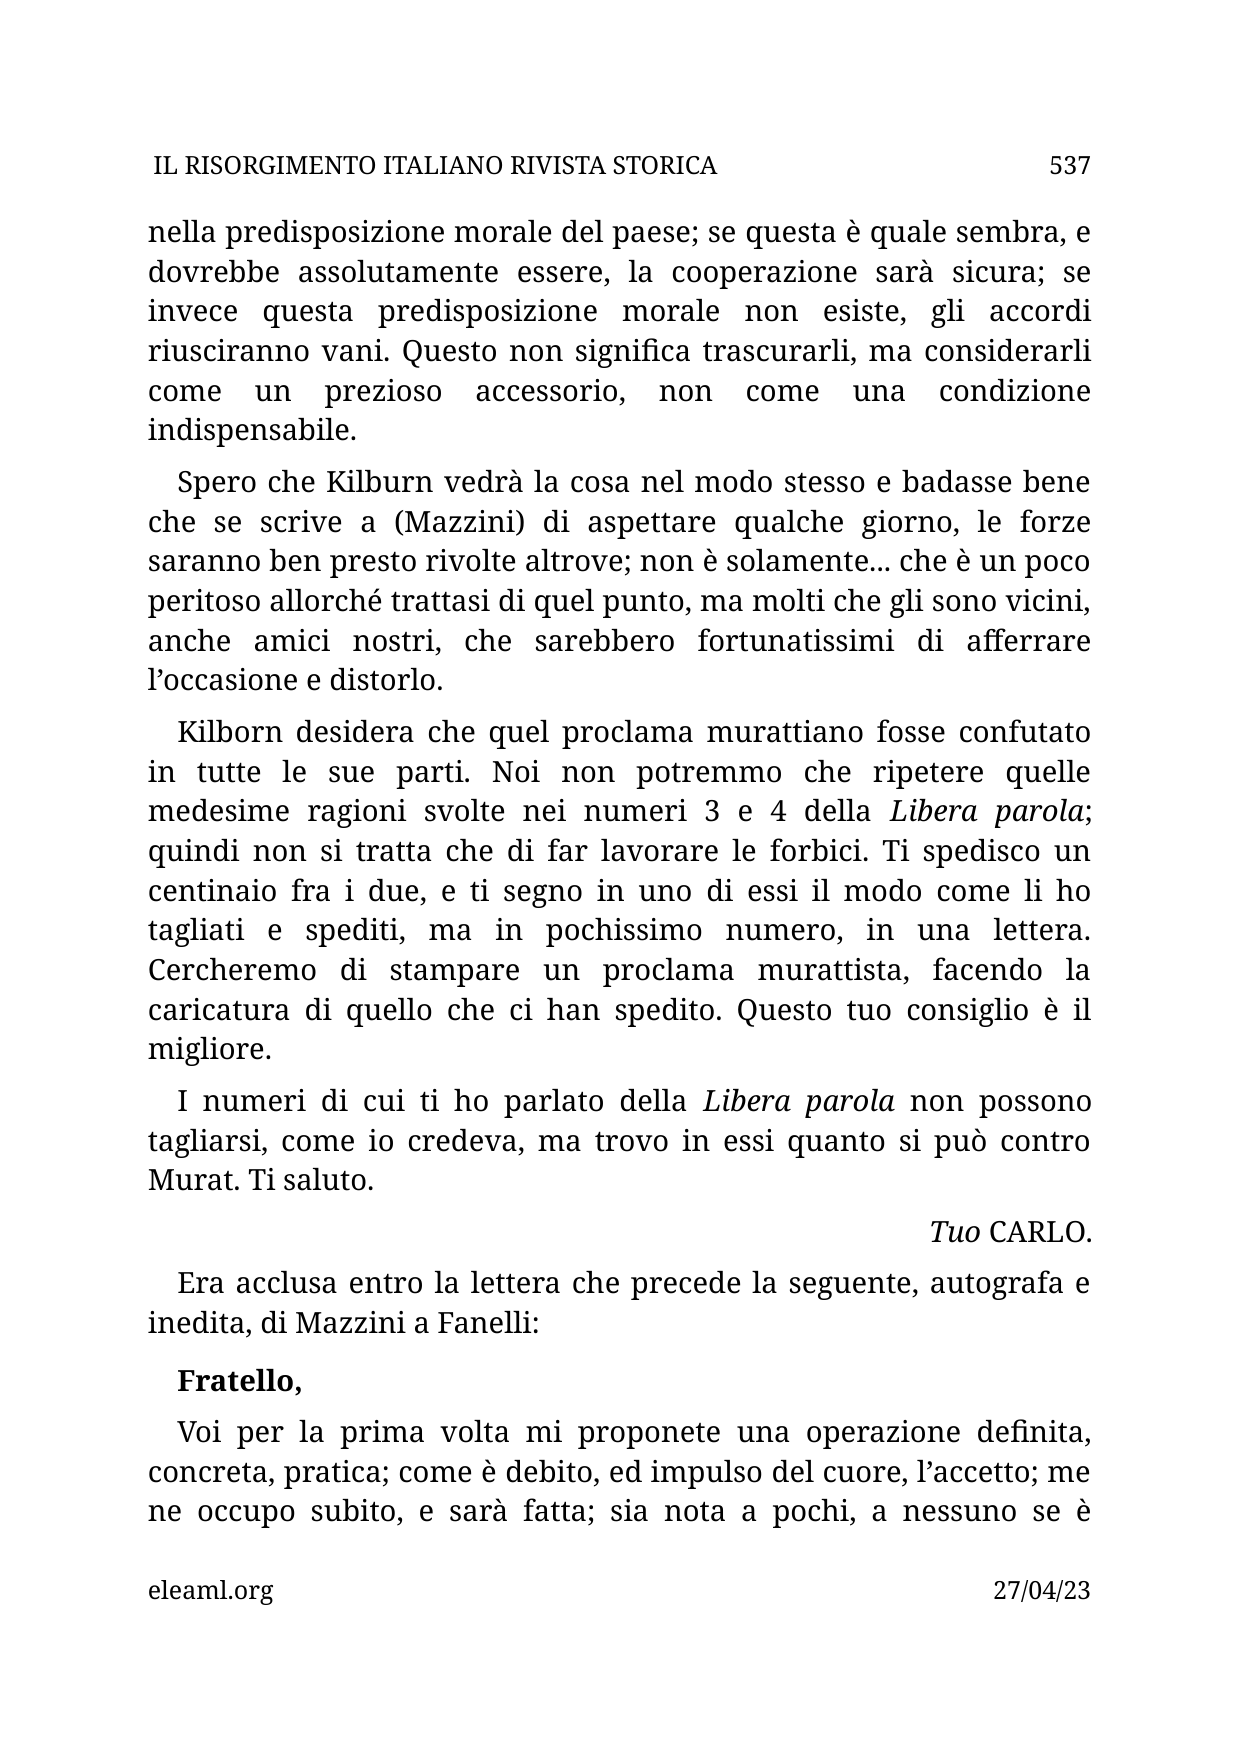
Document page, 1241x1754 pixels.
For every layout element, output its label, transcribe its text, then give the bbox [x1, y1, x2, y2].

text Kilborn desidera che quel proclama murattiano fosse confutato in tutte le sue parti. Noi non potremmo che ripetere quelle medesime ragioni svolte nei numeri 3 e 4 della Libera parola; quindi non si tratta che di far lavorare le forbici. Ti spedisco un centinaio fra i due, e ti segno in uno di essi il modo come li ho tagliati e spediti, ma in pochissimo numero, in una lettera. Cercheremo di stampare un proclama murattista, facendo la caricatura di quello che ci han spedito. Questo tuo consiglio è il migliore. [148, 711, 1093, 1068]
text Voi per la prima volta mi proponete una operazione definita, concreta, pratica; come è debito, ed impulso del cuore, l’accetto; me ne occupo subito, e sarà fatta; sia nota a pochi, a nessuno se è [148, 1411, 1093, 1530]
text Tuo CARLO. [148, 1211, 1093, 1251]
text Spero che Kilburn vedrà la cosa nel modo stesso e badasse bene che se scrive a (Mazzini) di aspettare qualche giorno, le forze saranno ben presto rivolte altrove; non è solamente... che è un poco peritoso allorché trattasi di quel punto, ma molti che gli sono vicini, anche amici nostri, che sarebbero fortunatissimi di afferrare l’occasione e distorlo. [148, 461, 1093, 699]
text Era acclusa entro la lettera che precede la seguente, autografa e inedita, di Mazzini a Fanelli: [148, 1263, 1093, 1342]
text nella predisposizione morale del paese; se questa è quale sembra, e dovrebbe assolutamente essere, la cooperazione sarà sicura; se invece questa predisposizione morale non esiste, gli accordi riusciranno vani. Questo non significa trascurarli, ma considerarli come un prezioso accessorio, non come una condizione indispensabile. [148, 211, 1093, 449]
text I numeri di cui ti ho parlato della Libera parola non possono tagliarsi, come io credeva, ma trovo in essi quanto si può contro Murat. Ti saluto. [148, 1080, 1093, 1199]
subtitle Fratello, [148, 1360, 1093, 1399]
